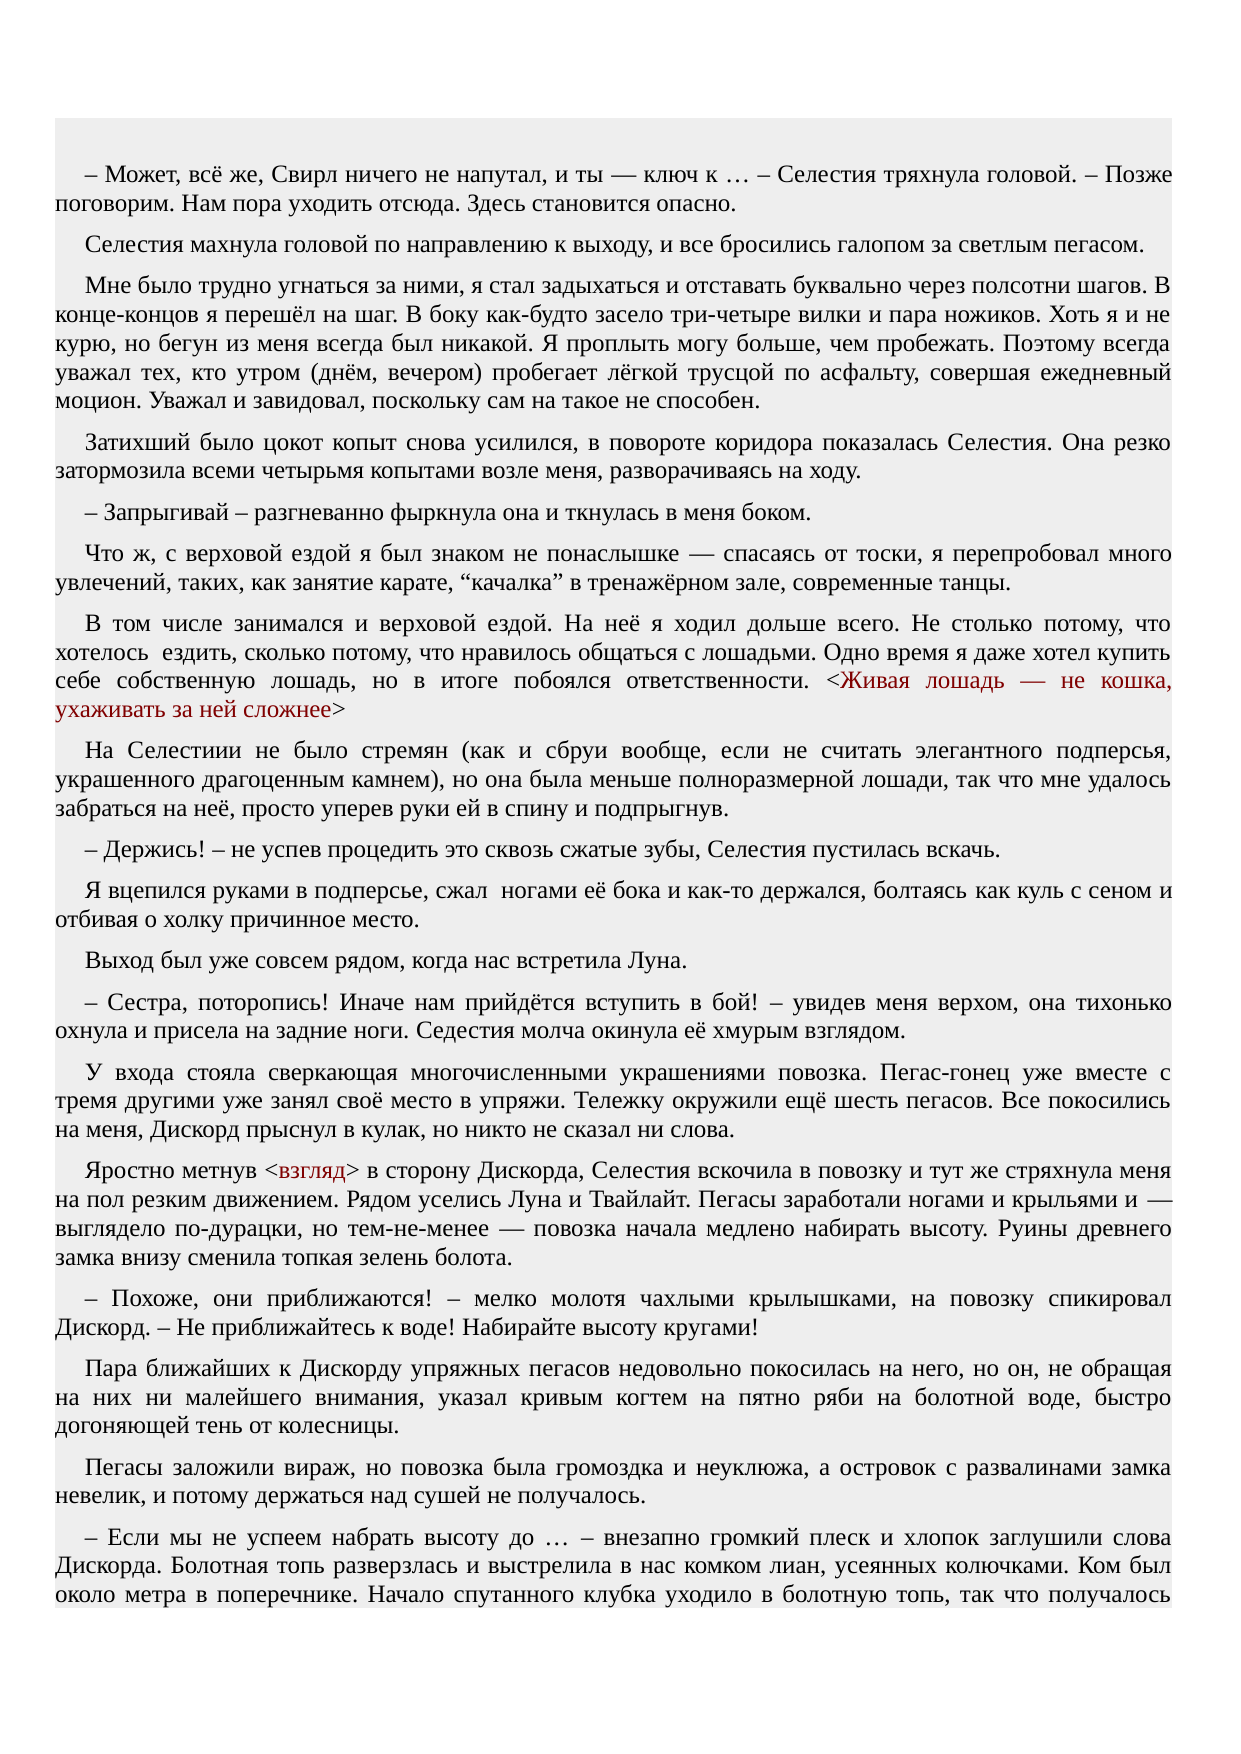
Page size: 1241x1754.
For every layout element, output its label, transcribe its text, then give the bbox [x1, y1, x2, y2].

text – Может, всё же, Свирл ничего не напутал, и ты — ключ к … – Селестия тряхнула головой. – Позже поговорим. Нам пора уходить отсюда. Здесь становится опасно. [55, 159, 1172, 217]
text Затихший было цокот копыт снова усилился, в повороте коридора показалась Селестия. Она резко затормозила всеми четырьмя копытами возле меня, разворачиваясь на ходу. [55, 427, 1172, 484]
text – Если мы не успеем набрать высоту до … – внезапно громкий плеск и хлопок заглушили слова Дискорда. Болотная топь разверзлась и выстрелила в нас комком лиан, усеянных колючками. Ком был около метра в поперечнике. Начало спутанного клубка уходило в болотную топь, так что получалось [55, 1522, 1172, 1608]
text Пара ближайших к Дискорду упряжных пегасов недовольно покосилась на него, но он, не обращая на них ни малейшего внимания, указал кривым когтем на пятно ряби на болотной воде, быстро догоняющей тень от колесницы. [55, 1353, 1172, 1439]
text Пегасы заложили вираж, но повозка была громоздка и неуклюжа, а островок с развалинами замка невелик, и потому держаться над сушей не получалось. [55, 1452, 1172, 1509]
text Что ж, с верховой ездой я был знаком не понаслышке — спасаясь от тоски, я перепробовал много увлечений, таких, как занятие карате, “качалка” в тренажёрном зале, современные танцы. [55, 538, 1172, 596]
text – Запрыгивай – разгневанно фыркнула она и ткнулась в меня боком. [55, 497, 1172, 526]
text – Похоже, они приближаются! – мелко молотя чахлыми крылышками, на повозку спикировал Дискорд. – Не приближайтесь к воде! Набирайте высоту кругами! [55, 1283, 1172, 1341]
text Я вцепился руками в подперсье, сжал ногами её бока и как-то держался, болтаясь как куль с сеном и отбивая о холку причинное место. [55, 876, 1172, 933]
text Яростно метнув <взгляд> в сторону Дискорда, Селестия вскочила в повозку и тут же стряхнула меня на пол резким движением. Рядом уселись Луна и Твайлайт. Пегасы заработали ногами и крыльями и — выглядело по-дурацки, но тем-не-менее — повозка начала медлено набирать высоту. Руины древнего замка внизу сменила топкая зелень болота. [55, 1156, 1172, 1271]
text Выход был уже совсем рядом, когда нас встретила Луна. [55, 946, 1172, 974]
text – Сестра, поторопись! Иначе нам прийдётся вступить в бой! – увидев меня верхом, она тихонько охнула и присела на задние ноги. Седестия молча окинула её хмурым взглядом. [55, 987, 1172, 1044]
text Мне было трудно угнаться за ними, я стал задыхаться и отставать буквально через полсотни шагов. В конце-концов я перешёл на шаг. В боку как-будто засело три-четыре вилки и пара ножиков. Хоть я и не курю, но бегун из меня всегда был никакой. Я проплыть могу больше, чем пробежать. Поэтому всегда уважал тех, кто утром (днём, вечером) пробегает лёгкой трусцой по асфальту, совершая ежедневный моцион. Уважал и завидовал, поскольку сам на такое не способен. [55, 271, 1172, 414]
text В том числе занимался и верховой ездой. На неё я ходил дольше всего. Не столько потому, что хотелось ездить, сколько потому, что нравилось общаться с лошадьми. Одно время я даже хотел купить себе собственную лошадь, но в итоге побоялся ответственности. <Живая лошадь — не кошка, ухаживать за ней сложнее> [55, 608, 1172, 723]
text На Селестиии не было стремян (как и сбруи вообще, если не считать элегантного подперсья, украшенного драгоценным камнем), но она была меньше полноразмерной лошади, так что мне удалось забраться на неё, просто уперев руки ей в спину и подпрыгнув. [55, 736, 1172, 822]
text Селестия махнула головой по направлению к выходу, и все бросились галопом за светлым пегасом. [55, 229, 1172, 258]
text – Держись! – не успев процедить это сквозь сжатые зубы, Селестия пустилась вскачь. [55, 834, 1172, 863]
text У входа стояла сверкающая многочисленными украшениями повозка. Пегас-гонец уже вместе с тремя другими уже занял своё место в упряжи. Тележку окружили ещё шесть пегасов. Все покосились на меня, Дискорд прыснул в кулак, но никто не сказал ни слова. [55, 1057, 1172, 1143]
